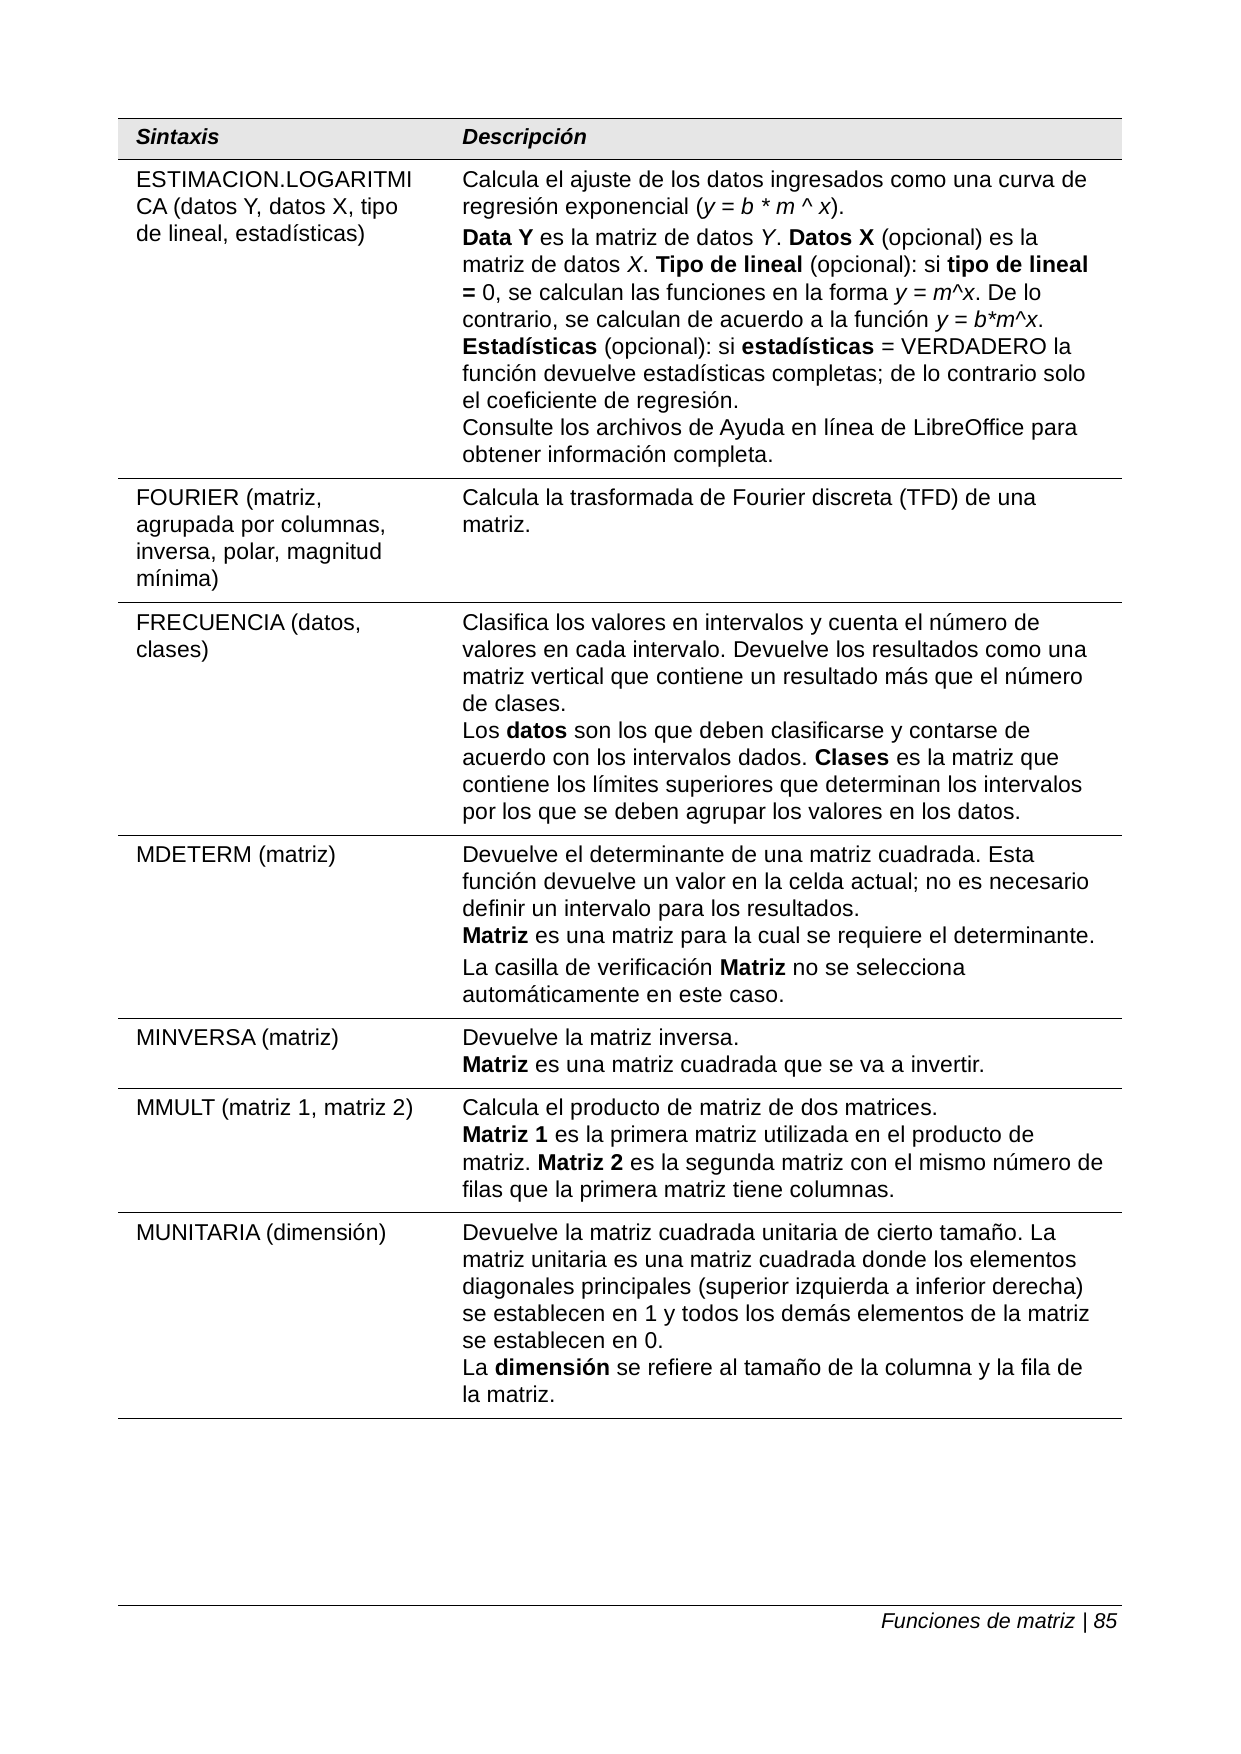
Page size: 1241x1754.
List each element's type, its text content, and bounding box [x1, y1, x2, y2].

table_cell ESTIMACION.LOGARITMICA (datos Y, datos X, tipo de lineal, estadísticas) [118, 160, 444, 478]
table_cell Calcula el ajuste de los datos ingresados como una curva de regresión exponencial (y = b * m ^ x). Data Y es la matriz de datos Y. Datos X (opcional) es la matriz de datos X. Tipo de lineal (opcional): si tipo de lineal = 0, se calculan las funciones en la forma y = m^x. De lo contrario, se calculan de acuerdo a la función y = b*m^x. Estadísticas (opcional): si estadísticas = VERDADERO la función devuelve estadísticas completas; de lo contrario solo el coeficiente de regresión. Consulte los archivos de Ayuda en línea de LibreOffice para obtener información completa. [444, 160, 1122, 478]
table_cell Devuelve la matriz cuadrada unitaria de cierto tamaño. La matriz unitaria es una matriz cuadrada donde los elementos diagonales principales (superior izquierda a inferior derecha) se establecen en 1 y todos los demás elementos de la matriz se establecen en 0. La dimensión se refiere al tamaño de la columna y la fila de la matriz. [444, 1213, 1122, 1418]
table_cell Devuelve el determinante de una matriz cuadrada. Esta función devuelve un valor en la celda actual; no es necesario definir un intervalo para los resultados. Matriz es una matriz para la cual se requiere el determinante. La casilla de verificación Matriz no se selecciona automáticamente en este caso. [444, 836, 1122, 1018]
table_cell Calcula la trasformada de Fourier discreta (TFD) de una matriz. [444, 479, 1122, 602]
table_cell Clasifica los valores en intervalos y cuenta el número de valores en cada intervalo. Devuelve los resultados como una matriz vertical que contiene un resultado más que el número de clases. Los datos son los que deben clasificarse y contarse de acuerdo con los intervalos dados. Clases es la matriz que contiene los límites superiores que determinan los intervalos por los que se deben agrupar los valores en los datos. [444, 603, 1122, 835]
table_header Descripción [444, 119, 1122, 159]
table_header Sintaxis [118, 119, 444, 159]
table_cell Devuelve la matriz inversa. Matriz es una matriz cuadrada que se va a invertir. [444, 1019, 1122, 1088]
table_cell MUNITARIA (dimensión) [118, 1213, 444, 1418]
table_cell FRECUENCIA (datos, clases) [118, 603, 444, 835]
table_cell MMULT (matriz 1, matriz 2) [118, 1089, 444, 1212]
table_cell MINVERSA (matriz) [118, 1019, 444, 1088]
table_cell MDETERM (matriz) [118, 836, 444, 1018]
table_cell Calcula el producto de matriz de dos matrices. Matriz 1 es la primera matriz utilizada en el producto de matriz. Matriz 2 es la segunda matriz con el mismo número de filas que la primera matriz tiene columnas. [444, 1089, 1122, 1212]
table_cell FOURIER (matriz, agrupada por columnas, inversa, polar, magnitud mínima) [118, 479, 444, 602]
